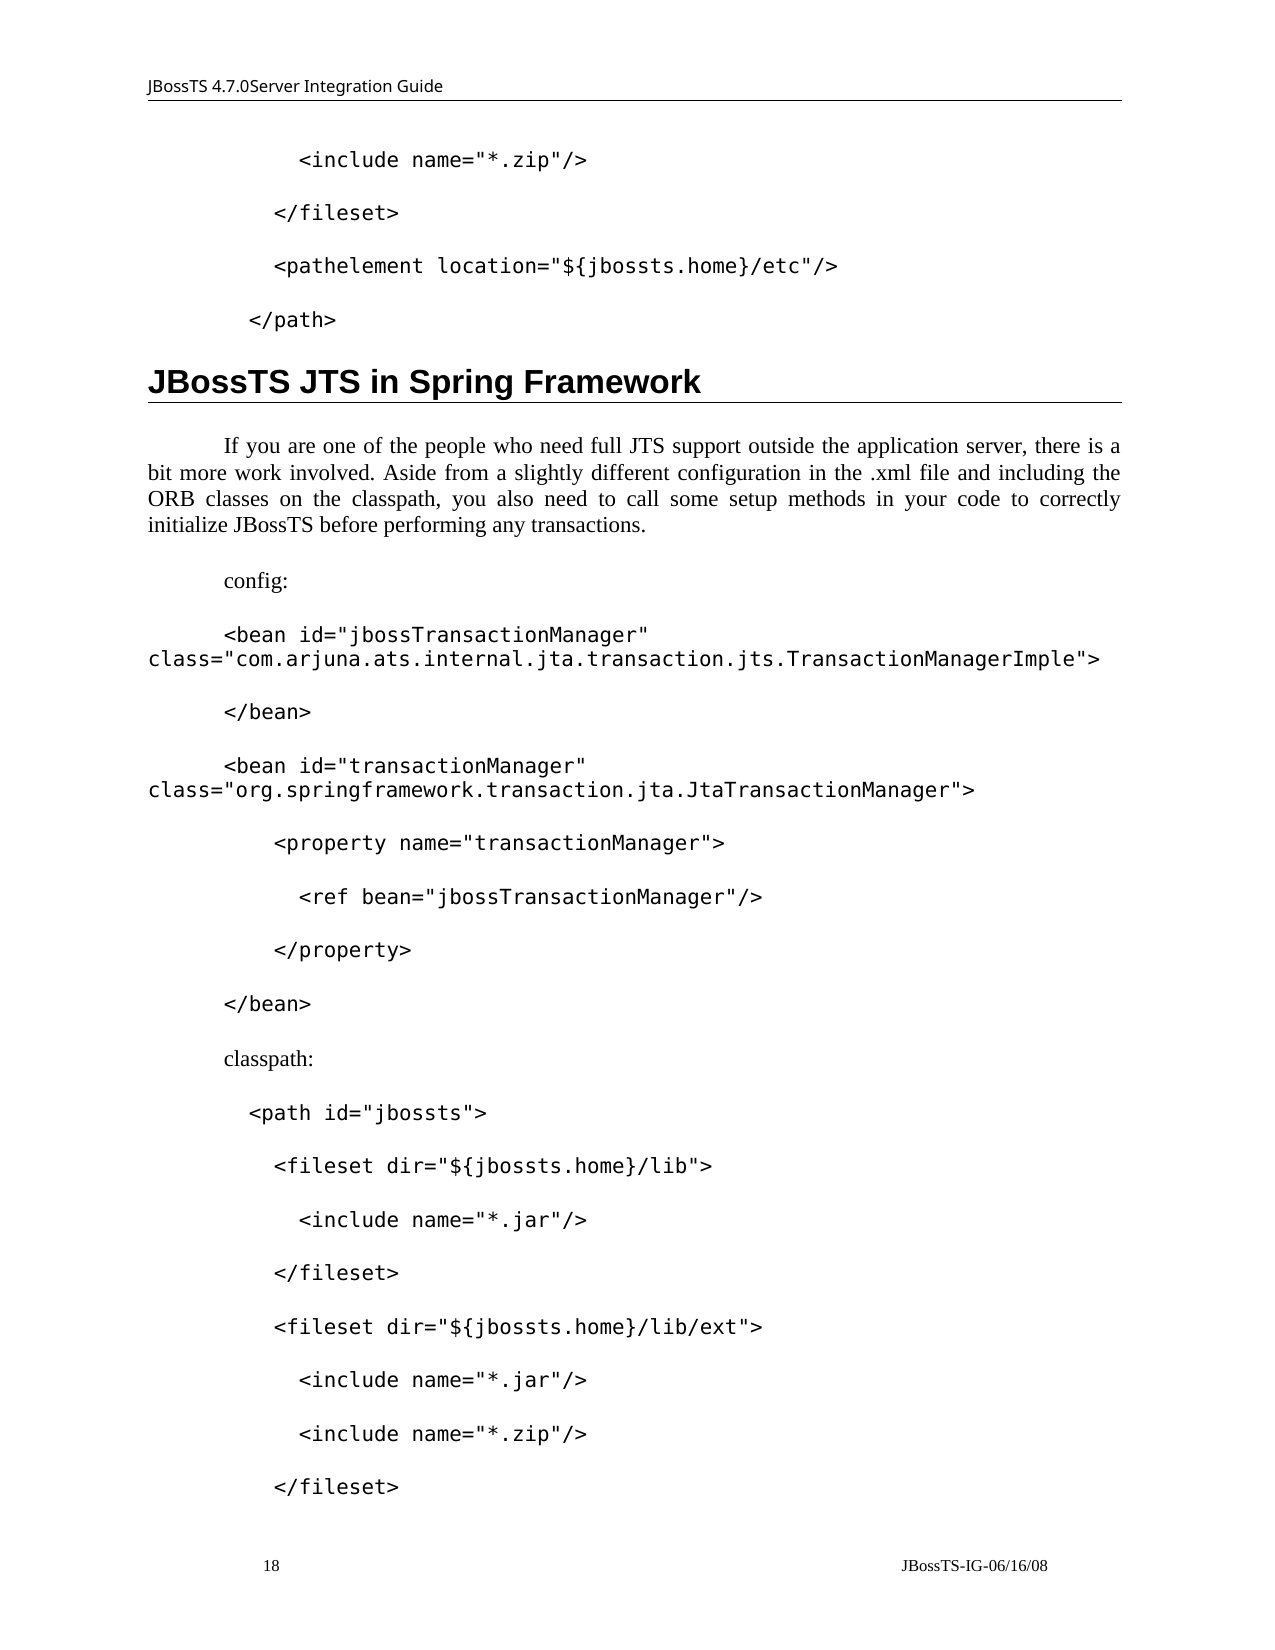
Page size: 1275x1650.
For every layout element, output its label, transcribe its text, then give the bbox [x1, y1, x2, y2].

text <bean id="transactionManager" class="org.springframework.transaction.jta.JtaTransactionManager"> [148, 754, 1122, 802]
text <path id="jbossts"> [148, 1101, 1122, 1125]
text <ref bean="jbossTransactionManager"/> [148, 885, 1122, 909]
text </bean> [148, 992, 1122, 1016]
text <property name="transactionManager"> [148, 831, 1122, 856]
text <include name="*.jar"/> [148, 1208, 1122, 1232]
text classpath: [148, 1046, 1122, 1072]
text If you are one of the people who need full JTS support outside the application server, there is a bit more work involved. Aside from a slightly different configuration in the .xml file and including the ORB classes on the classpath, you also need to call some setup methods in your code to correctly initialize JBossTS before performing any transactions. [148, 432, 1122, 538]
text <include name="*.jar"/> [148, 1368, 1122, 1392]
text <bean id="jbossTransactionManager" class="com.arjuna.ats.internal.jta.transaction.jts.TransactionManagerImple"> [148, 623, 1122, 671]
text </bean> [148, 700, 1122, 724]
text </property> [148, 938, 1122, 963]
text </fileset> [148, 1475, 1122, 1499]
text <pathelement location="${jbossts.home}/etc"/> [148, 254, 1122, 279]
text </path> [148, 308, 1122, 332]
text <include name="*.zip"/> [148, 148, 1122, 172]
text <fileset dir="${jbossts.home}/lib/ext"> [148, 1315, 1122, 1339]
text </fileset> [148, 1261, 1122, 1286]
text </fileset> [148, 201, 1122, 225]
text <fileset dir="${jbossts.home}/lib"> [148, 1154, 1122, 1179]
subtitle JBossTS JTS in Spring Framework [148, 362, 1122, 402]
text <include name="*.zip"/> [148, 1422, 1122, 1446]
text config: [148, 567, 1122, 593]
